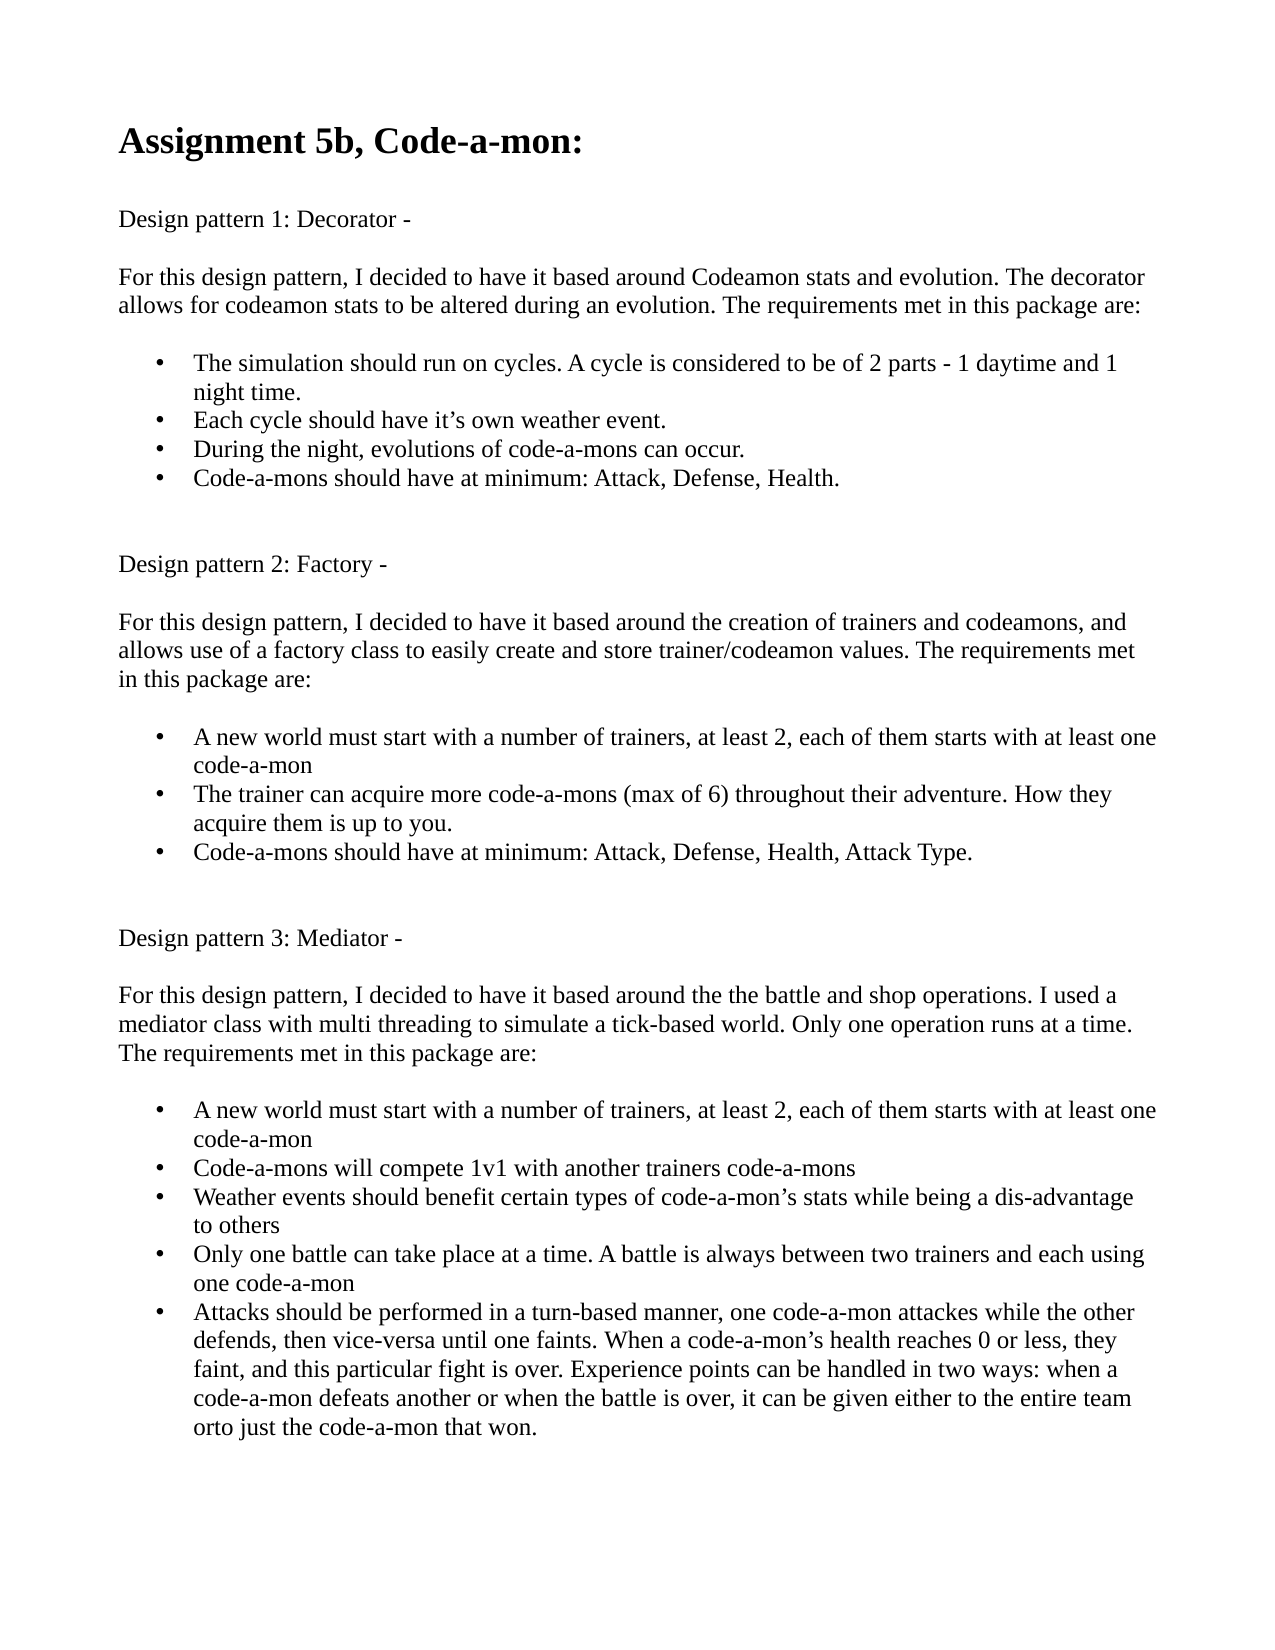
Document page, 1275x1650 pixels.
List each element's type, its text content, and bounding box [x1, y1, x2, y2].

text Design pattern 1: Decorator - [118, 204, 1157, 233]
text Design pattern 2: Factory - [118, 549, 1157, 578]
list The trainer can acquire more code-a-mons (max of 6) throughout their adventure. How they acquire them is up to you. [156, 779, 1157, 837]
text For this design pattern, I decided to have it based around Codeamon stats and evolution. The decorator allows for codeamon stats to be altered during an evolution. The requirements met in this package are: [118, 262, 1157, 319]
list Attacks should be performed in a turn-based manner, one code-a-mon attackes while the other defends, then vice-versa until one faints. When a code-a-mon’s health reaches 0 or less, they faint, and this particular fight is over. Experience points can be handled in two ways: when a code-a-mon defeats another or when the battle is over, it can be given either to the entire team orto just the code-a-mon that won. [156, 1297, 1157, 1441]
list The simulation should run on cycles. A cycle is considered to be of 2 parts - 1 daytime and 1 night time. [156, 348, 1157, 406]
list Code-a-mons will compete 1v1 with another trainers code-a-mons [156, 1153, 1157, 1182]
list A new world must start with a number of trainers, at least 2, each of them starts with at least one code-a-mon [156, 722, 1157, 779]
list Only one battle can take place at a time. A battle is always between two trainers and each using one code-a-mon [156, 1239, 1157, 1297]
list During the night, evolutions of code-a-mons can occur. [156, 434, 1157, 463]
text For this design pattern, I decided to have it based around the creation of trainers and codeamons, and allows use of a factory class to easily create and store trainer/codeamon values. The requirements met in this package are: [118, 607, 1157, 693]
text For this design pattern, I decided to have it based around the the battle and shop operations. I used a mediator class with multi threading to simulate a tick-based world. Only one operation runs at a time. The requirements met in this package are: [118, 981, 1157, 1067]
list Code-a-mons should have at minimum: Attack, Defense, Health. [156, 463, 1157, 492]
list Each cycle should have it’s own weather event. [156, 406, 1157, 434]
list A new world must start with a number of trainers, at least 2, each of them starts with at least one code-a-mon [156, 1096, 1157, 1153]
list Code-a-mons should have at minimum: Attack, Defense, Health, Attack Type. [156, 837, 1157, 866]
text Design pattern 3: Mediator - [118, 923, 1157, 952]
text Assignment 5b, Code-a-mon: [118, 118, 1157, 161]
list Weather events should benefit certain types of code-a-mon’s stats while being a dis-advantage to others [156, 1182, 1157, 1239]
